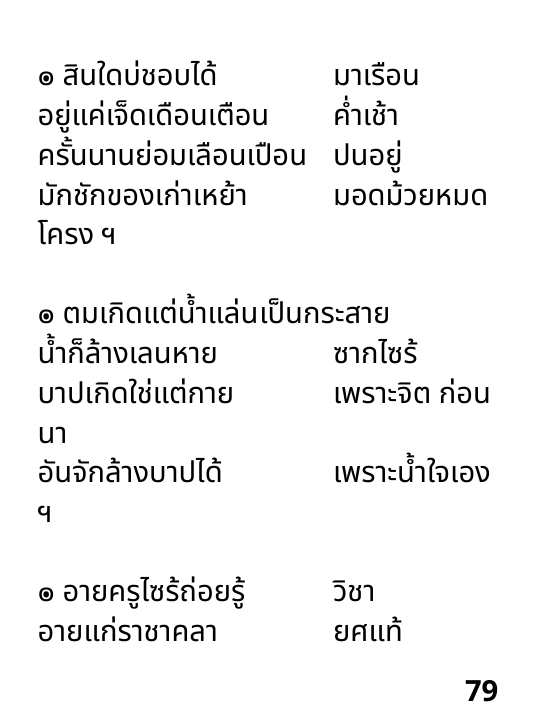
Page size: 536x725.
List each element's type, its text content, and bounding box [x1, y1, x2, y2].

text อายแก่ราชาคลา ยศแท้ [37, 610, 498, 650]
text ๏ ตมเกิดแต่น้ำแล่น เป็นกระสาย [37, 293, 498, 332]
text ครั้นนานย่อมเลือนเปือน ปนอยู่ [37, 134, 498, 174]
text อันจักล้างบาปได้ เพราะน้ำใจเอง ฯ [37, 452, 498, 531]
text น้ำก็ล้างเลนหาย ซากไซร้ [37, 332, 498, 372]
text อยู่แค่เจ็ดเดือนเตือน ค่ำเช้า [37, 94, 498, 134]
text มักชักของเก่าเหย้า มอดม้วยหมดโครง ฯ [37, 174, 498, 253]
text บาปเกิดใช่แต่กาย เพราะจิต ก่อนนา [37, 372, 498, 452]
text ๏ สินใดบ่ชอบได้ มาเรือน [37, 55, 498, 94]
text ๏ อายครูไซร้ถ่อยรู้ วิชา [37, 571, 498, 610]
